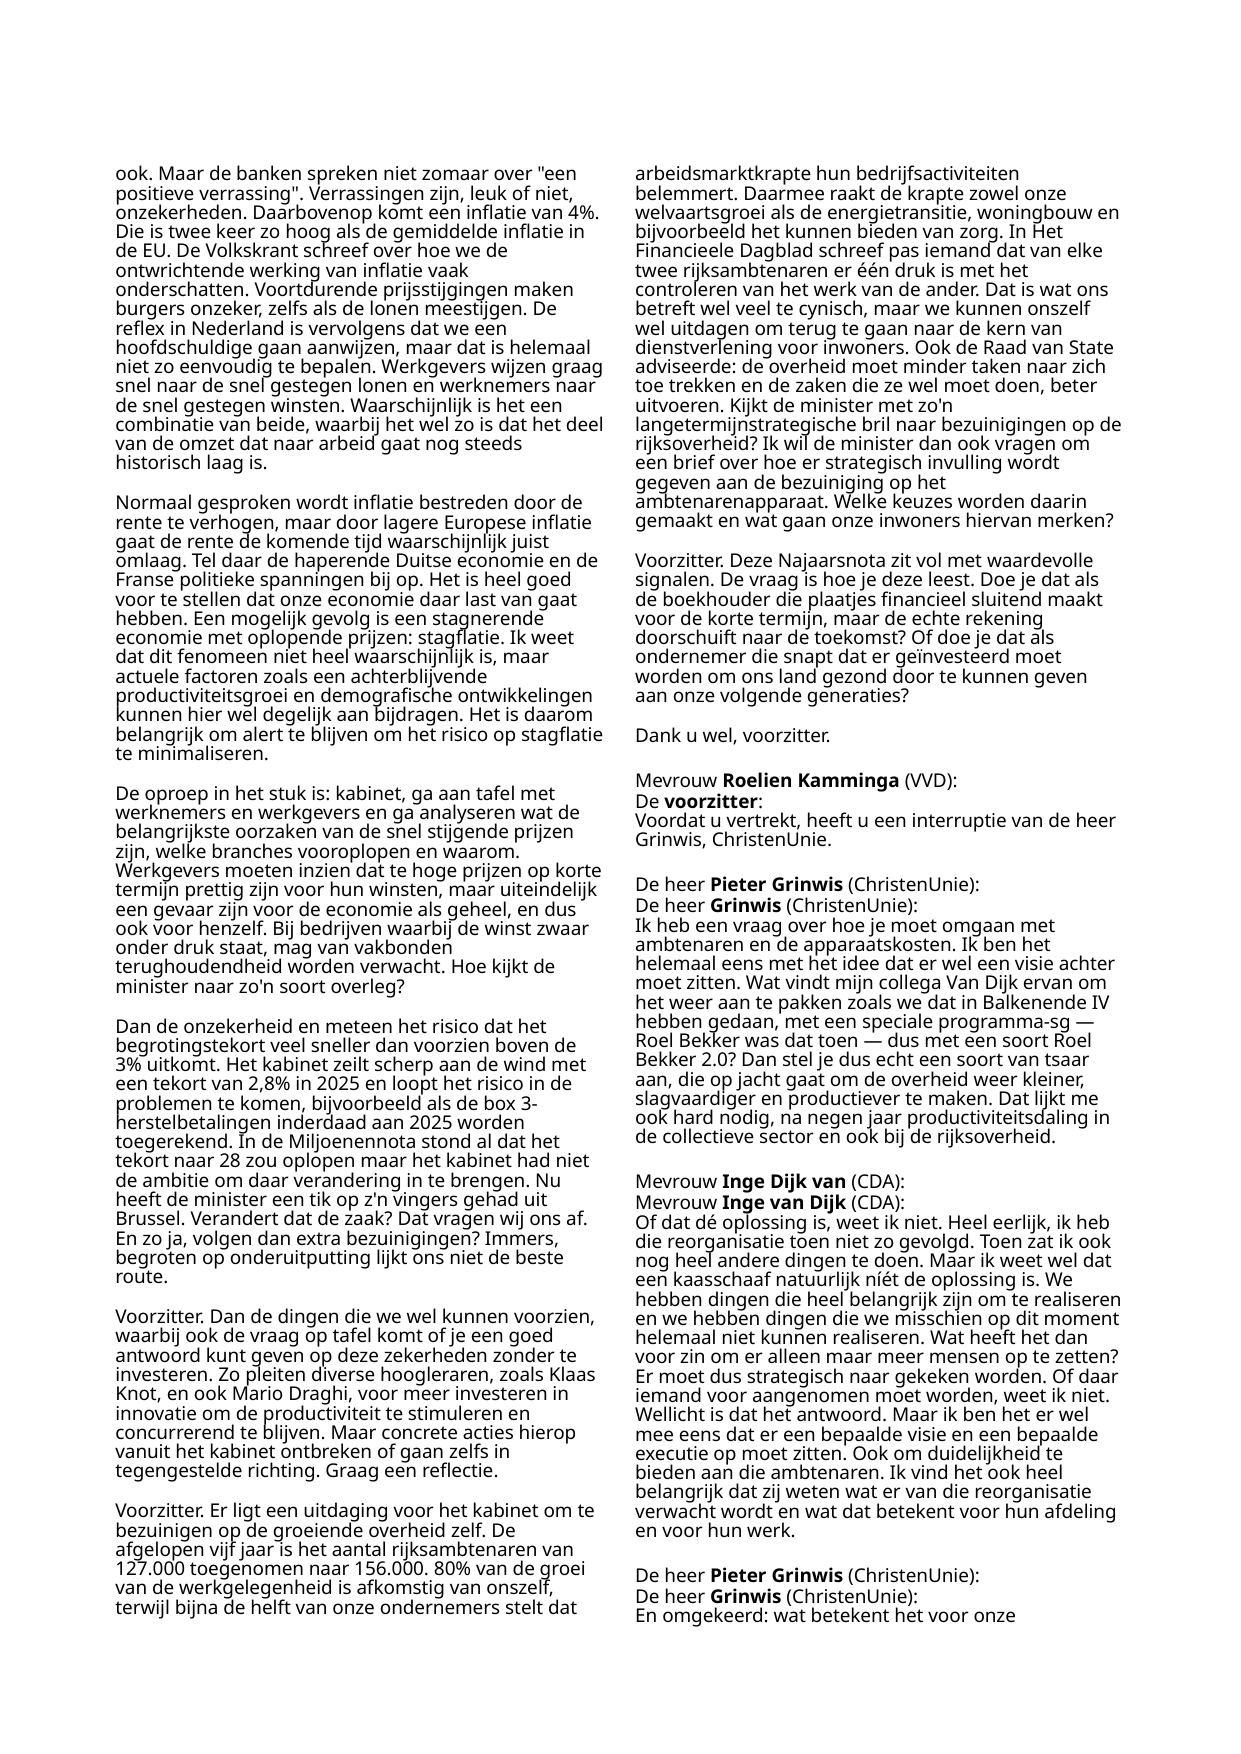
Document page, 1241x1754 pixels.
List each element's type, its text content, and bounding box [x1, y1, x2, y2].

text ook. Maar de banken spreken niet zomaar over "een positieve verrassing". Verrassingen zijn, leuk of niet, onzekerheden. Daarbovenop komt een inflatie van 4%. Die is twee keer zo hoog als de gemiddelde inflatie in de EU. De Volkskrant schreef over hoe we de ontwrichtende werking van inflatie vaak onderschatten. Voortdurende prijsstijgingen maken burgers onzeker, zelfs als de lonen meestijgen. De reflex in Nederland is vervolgens dat we een hoofdschuldige gaan aanwijzen, maar dat is helemaal niet zo eenvoudig te bepalen. Werkgevers wijzen graag snel naar de snel gestegen lonen en werknemers naar de snel gestegen winsten. Waarschijnlijk is het een combinatie van beide, waarbij het wel zo is dat het deel van de omzet dat naar arbeid gaat nog steeds historisch laag is. [115, 165, 605, 474]
text Normaal gesproken wordt inflatie bestreden door de rente te verhogen, maar door lagere Europese inflatie gaat de rente de komende tijd waarschijnlijk juist omlaag. Tel daar de haperende Duitse economie en de Franse politieke spanningen bij op. Het is heel goed voor te stellen dat onze economie daar last van gaat hebben. Een mogelijk gevolg is een stagnerende economie met oplopende prijzen: stagflatie. Ik weet dat dit fenomeen niet heel waarschijnlijk is, maar actuele factoren zoals een achterblijvende productiviteitsgroei en demografische ontwikkelingen kunnen hier wel degelijk aan bijdragen. Het is daarom belangrijk om alert te blijven om het risico op stagflatie te minimaliseren. [115, 494, 605, 764]
text Mevrouw Inge van Dijk (CDA): [635, 1194, 1125, 1214]
text Voorzitter. Dan de dingen die we wel kunnen voorzien, waarbij ook de vraag op tafel komt of je een goed antwoord kunt geven op deze zekerheden zonder te investeren. Zo pleiten diverse hoogleraren, zoals Klaas Knot, en ook Mario Draghi, voor meer investeren in innovatie om de productiviteit te stimuleren en concurrerend te blijven. Maar concrete acties hierop vanuit het kabinet ontbreken of gaan zelfs in tegengestelde richting. Graag een reflectie. [115, 1308, 605, 1482]
text Voordat u vertrekt, heeft u een interruptie van de heer Grinwis, ChristenUnie. [635, 812, 1125, 851]
text Ik heb een vraag over hoe je moet omgaan met ambtenaren en de apparaatskosten. Ik ben het helemaal eens met het idee dat er wel een visie achter moet zitten. Wat vindt mijn collega Van Dijk ervan om het weer aan te pakken zoals we dat in Balkenende IV hebben gedaan, met een speciale programma-sg — Roel Bekker was dat toen — dus met een soort Roel Bekker 2.0? Dan stel je dus echt een soort van tsaar aan, die op jacht gaat om de overheid weer kleiner, slagvaardiger en productiever te maken. Dat lijkt me ook hard nodig, na negen jaar productiviteitsdaling in de collectieve sector en ook bij de rijksoverheid. [635, 917, 1125, 1148]
text De heer Pieter Grinwis (ChristenUnie): [635, 1562, 1125, 1588]
text De heer Grinwis (ChristenUnie): [635, 1588, 1125, 1607]
text arbeidsmarktkrapte hun bedrijfsactiviteiten belemmert. Daarmee raakt de krapte zowel onze welvaartsgroei als de energietransitie, woningbouw en bijvoorbeeld het kunnen bieden van zorg. In Het Financieele Dagblad schreef pas iemand dat van elke twee rijksambtenaren er één druk is met het controleren van het werk van de ander. Dat is wat ons betreft wel veel te cynisch, maar we kunnen onszelf wel uitdagen om terug te gaan naar de kern van dienstverlening voor inwoners. Ook de Raad van State adviseerde: de overheid moet minder taken naar zich toe trekken en de zaken die ze wel moet doen, beter uitvoeren. Kijkt de minister met zo'n langetermijnstrategische bril naar bezuinigingen op de rijksoverheid? Ik wil de minister dan ook vragen om een brief over hoe er strategisch invulling wordt gegeven aan de bezuiniging op het ambtenarenapparaat. Welke keuzes worden daarin gemaakt en wat gaan onze inwoners hiervan merken? [635, 165, 1125, 531]
text Dan de onzekerheid en meteen het risico dat het begrotingstekort veel sneller dan voorzien boven de 3% uitkomt. Het kabinet zeilt scherp aan de wind met een tekort van 2,8% in 2025 en loopt het risico in de problemen te komen, bijvoorbeeld als de box 3-herstelbetalingen inderdaad aan 2025 worden toegerekend. In de Miljoenennota stond al dat het tekort naar 28 zou oplopen maar het kabinet had niet de ambitie om daar verandering in te brengen. Nu heeft de minister een tik op z'n vingers gehad uit Brussel. Verandert dat de zaak? Dat vragen wij ons af. En zo ja, volgen dan extra bezuinigingen? Immers, begroten op onderuitputting lijkt ons niet de beste route. [115, 1018, 605, 1287]
text De heer Grinwis (ChristenUnie): [635, 897, 1125, 917]
text Voorzitter. Deze Najaarsnota zit vol met waardevolle signalen. De vraag is hoe je deze leest. Doe je dat als de boekhouder die plaatjes financieel sluitend maakt voor de korte termijn, maar de echte rekening doorschuift naar de toekomst? Of doe je dat als ondernemer die snapt dat er geïnvesteerd moet worden om ons land gezond door te kunnen geven aan onze volgende generaties? [635, 552, 1125, 706]
text De oproep in het stuk is: kabinet, ga aan tafel met werknemers en werkgevers en ga analyseren wat de belangrijkste oorzaken van de snel stijgende prijzen zijn, welke branches vooroplopen en waarom. Werkgevers moeten inzien dat te hoge prijzen op korte termijn prettig zijn voor hun winsten, maar uiteindelijk een gevaar zijn voor de economie als geheel, en dus ook voor henzelf. Bij bedrijven waarbij de winst zwaar onder druk staat, mag van vakbonden terughoudendheid worden verwacht. Hoe kijkt de minister naar zo'n soort overleg? [115, 785, 605, 997]
text De voorzitter: [635, 793, 1125, 812]
text Of dat dé oplossing is, weet ik niet. Heel eerlijk, ik heb die reorganisatie toen niet zo gevolgd. Toen zat ik ook nog heel andere dingen te doen. Maar ik weet wel dat een kaasschaaf natuurlijk níét de oplossing is. We hebben dingen die heel belangrijk zijn om te realiseren en we hebben dingen die we misschien op dit moment helemaal niet kunnen realiseren. Wat heeft het dan voor zin om er alleen maar meer mensen op te zetten? Er moet dus strategisch naar gekeken worden. Of daar iemand voor aangenomen moet worden, weet ik niet. Wellicht is dat het antwoord. Maar ik ben het er wel mee eens dat er een bepaalde visie en een bepaalde executie op moet zitten. Ook om duidelijkheid te bieden aan die ambtenaren. Ik vind het ook heel belangrijk dat zij weten wat er van die reorganisatie verwacht wordt en wat dat betekent voor hun afdeling en voor hun werk. [635, 1214, 1125, 1541]
text Voorzitter. Er ligt een uitdaging voor het kabinet om te bezuinigen op de groeiende overheid zelf. De afgelopen vijf jaar is het aantal rijksambtenaren van 127.000 toegenomen naar 156.000. 80% van de groei van de werkgelegenheid is afkomstig van onszelf, terwijl bijna de helft van onze ondernemers stelt dat [115, 1502, 605, 1618]
text Dank u wel, voorzitter. [635, 727, 1125, 746]
text En omgekeerd: wat betekent het voor onze [635, 1607, 1125, 1626]
text De heer Pieter Grinwis (ChristenUnie): [635, 872, 1125, 897]
text Mevrouw Roelien Kamminga (VVD): [635, 767, 1125, 793]
text Mevrouw Inge Dijk van (CDA): [635, 1169, 1125, 1194]
